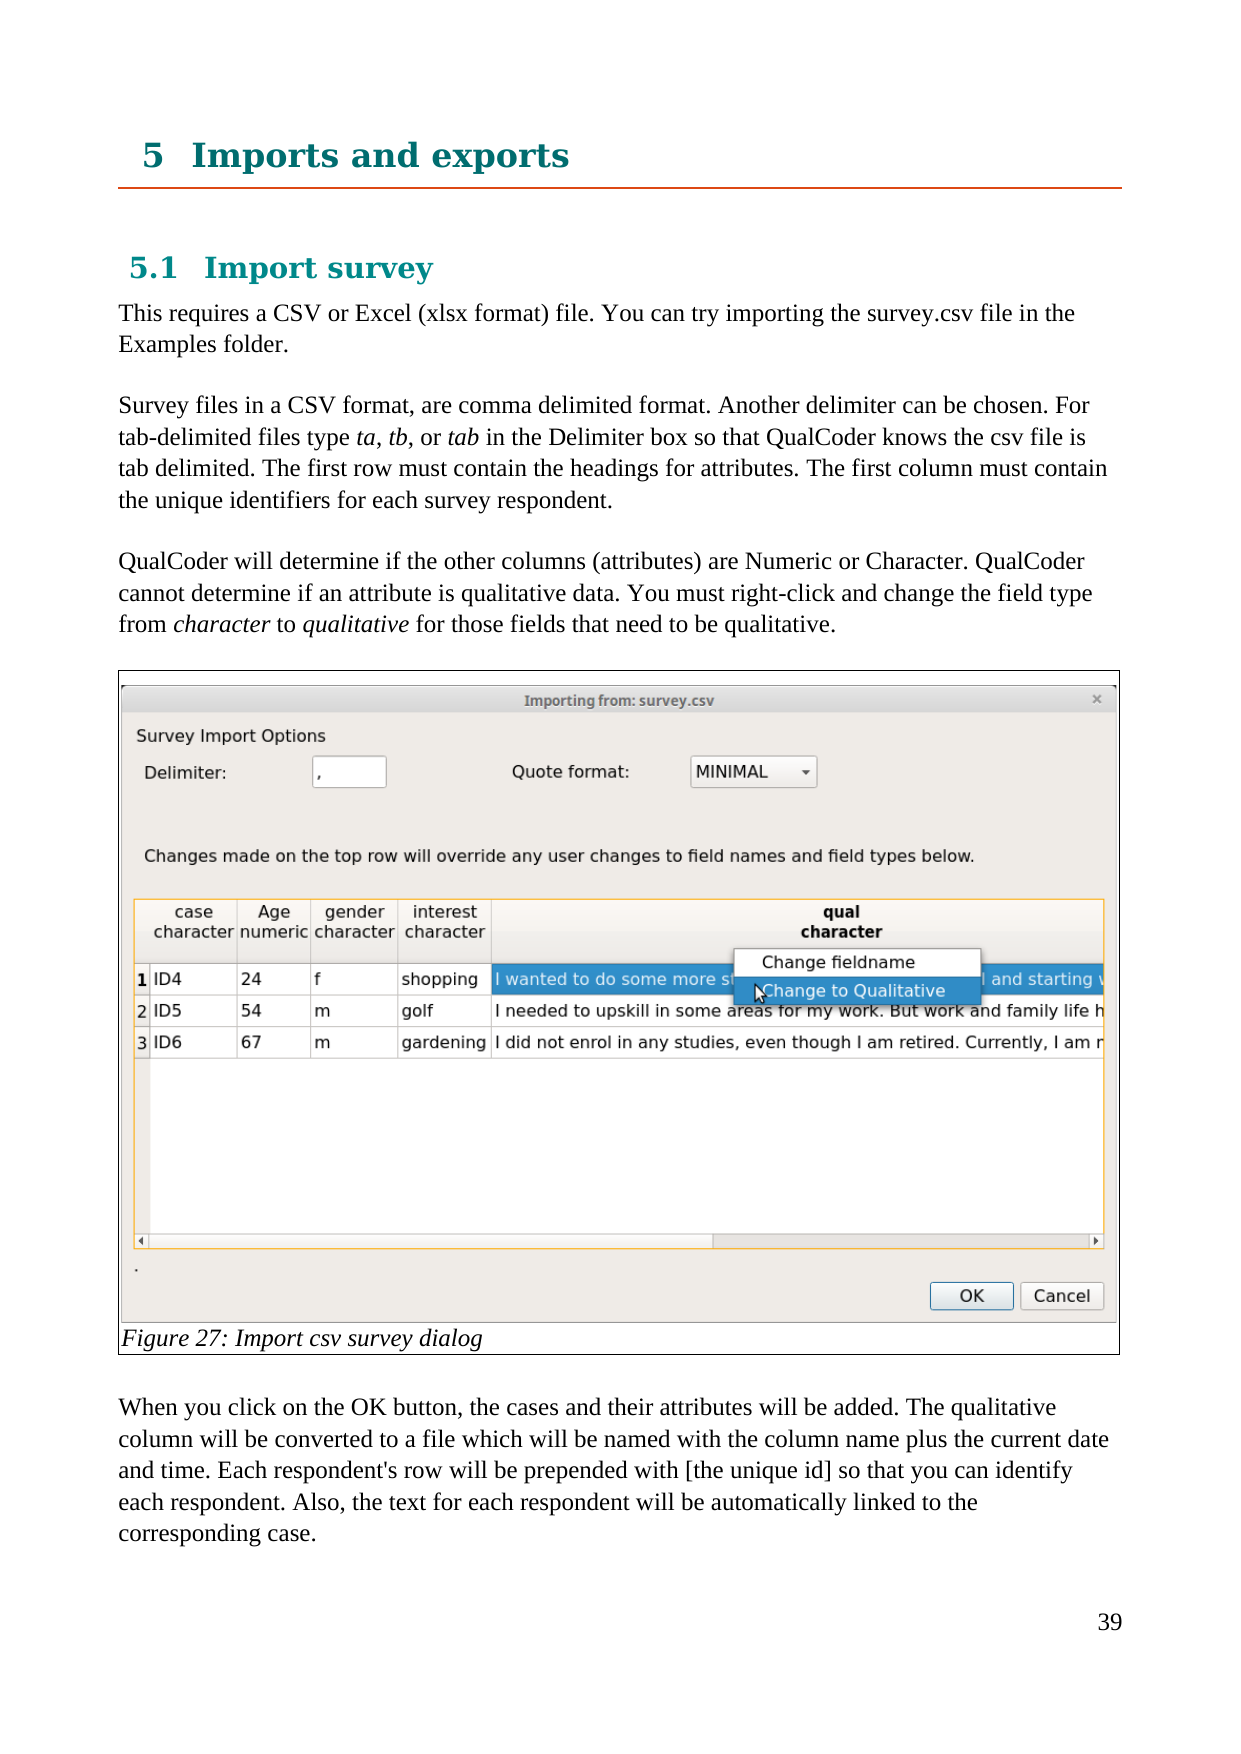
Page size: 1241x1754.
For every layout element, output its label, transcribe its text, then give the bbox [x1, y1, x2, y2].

text This requires a CSV or Excel (xlsx format) file. You can try importing the survey.csv file in the Examples folder. [118, 298, 1122, 358]
subtitle Import survey [118, 251, 1122, 285]
picture [121, 685, 1117, 1323]
text When you click on the OK button, the cases and their attributes will be added. The qualitative column will be converted to a file which will be named with the column name plus the current date and time. Each respondent's row will be prepended with [the unique id] so that you can identify each respondent. Also, the text for each respondent will be automatically linked to the corresponding case. [118, 1392, 1122, 1547]
text Figure 27: Import csv survey dialog [121, 1323, 1116, 1351]
subtitle Imports and exports [118, 124, 1122, 187]
text QualCoder will determine if the other columns (attributes) are Numeric or Character. QualCoder cannot determine if an attribute is qualitative data. You must right-click and change the field type from character to qualitative for those fields that need to be qualitative. [118, 546, 1122, 638]
text Survey files in a CSV format, are comma delimited format. Another delimiter can be chosen. For tab-delimited files type ta, tb, or tab in the Delimiter box so that QualCoder knows the csv file is tab delimited. The first row must contain the headings for attributes. The first column must contain the unique identifiers for each survey respondent. [118, 390, 1122, 514]
